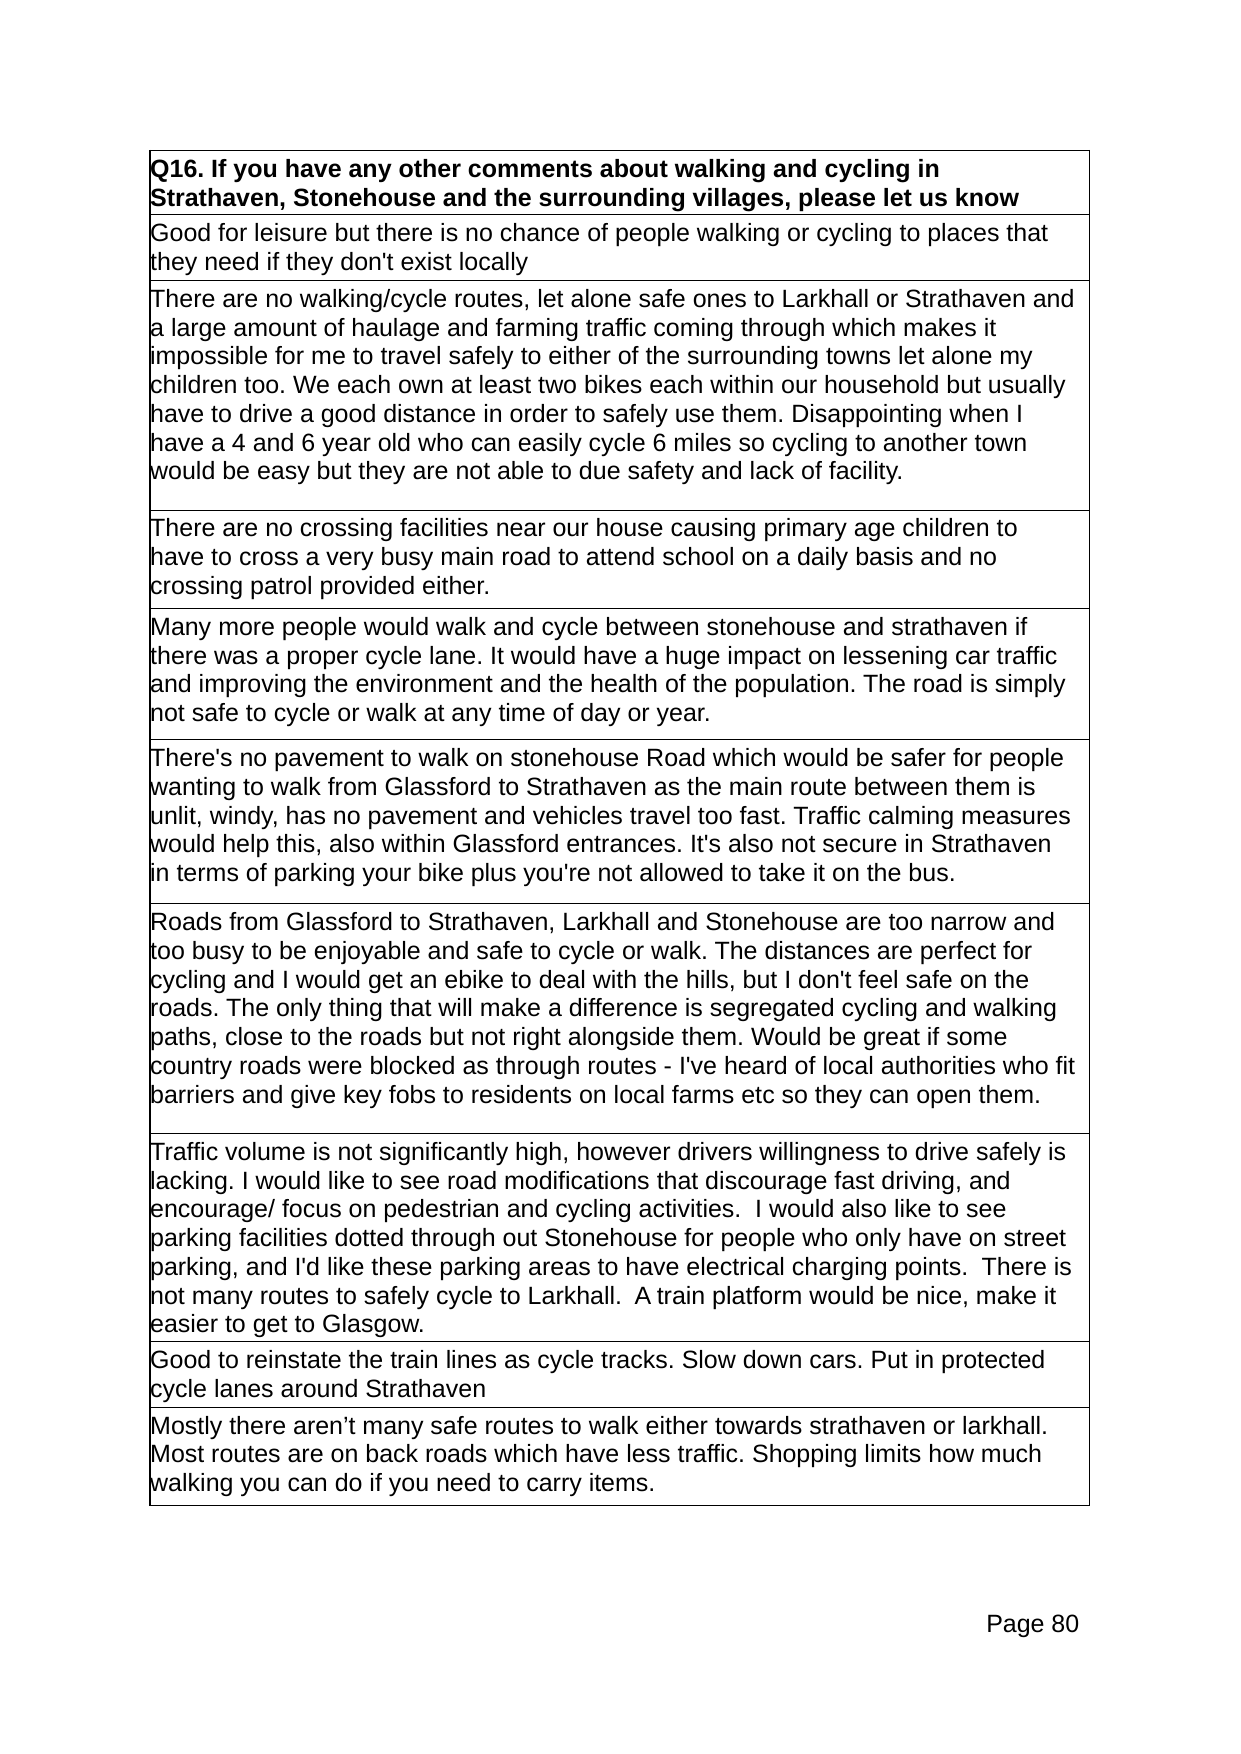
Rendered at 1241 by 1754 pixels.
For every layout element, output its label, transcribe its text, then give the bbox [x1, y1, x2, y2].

table_cell Roads from Glassford to Strathaven, Larkhall and Stonehouse are too narrow and too busy to be enjoyable and safe to cycle or walk. The distances are perfect for cycling and I would get an ebike to deal with the hills, but I don't feel safe on the roads. The only thing that will make a difference is segregated cycling and walking paths, close to the roads but not right alongside them. Would be great if some country roads were blocked as through routes - I've heard of local authorities who fit barriers and give key fobs to residents on local farms etc so they can open them. [151, 904, 1089, 1133]
table_cell Many more people would walk and cycle between stonehouse and strathaven if there was a proper cycle lane. It would have a huge impact on lessening car traffic and improving the environment and the health of the population. The road is simply not safe to cycle or walk at any time of day or year. [151, 609, 1089, 739]
table_cell Mostly there aren’t many safe routes to walk either towards strathaven or larkhall. Most routes are on back roads which have less traffic. Shopping limits how much walking you can do if you need to carry items. [151, 1408, 1089, 1505]
table_cell There's no pavement to walk on stonehouse Road which would be safer for people wanting to walk from Glassford to Strathaven as the main route between them is unlit, windy, has no pavement and vehicles travel too fast. Traffic calming measures would help this, also within Glassford entrances. It's also not secure in Strathaven in terms of parking your bike plus you're not allowed to take it on the bus. [151, 740, 1089, 903]
table_cell Good to reinstate the train lines as cycle tracks. Slow down cars. Put in protected cycle lanes around Strathaven [151, 1342, 1089, 1407]
table_cell There are no walking/cycle routes, let alone safe ones to Larkhall or Strathaven and a large amount of haulage and farming traffic coming through which makes it impossible for me to travel safely to either of the surrounding towns let alone my children too. We each own at least two bikes each within our household but usually have to drive a good distance in order to safely use them. Disappointing when I have a 4 and 6 year old who can easily cycle 6 miles so cycling to another town would be easy but they are not able to due safety and lack of facility. [151, 281, 1089, 509]
table_cell There are no crossing facilities near our house causing primary age children to have to cross a very busy main road to attend school on a daily basis and no crossing patrol provided either. [151, 511, 1089, 608]
table_cell Good for leisure but there is no chance of people walking or cycling to places that they need if they don't exist locally [151, 215, 1089, 280]
table_cell Traffic volume is not significantly high, however drivers willingness to drive safely is lacking. I would like to see road modifications that discourage fast driving, and encourage/ focus on pedestrian and cycling activities. I would also like to see parking facilities dotted through out Stonehouse for people who only have on street parking, and I'd like these parking areas to have electrical charging points. There is not many routes to safely cycle to Larkhall. A train platform would be nice, make it easier to get to Glasgow. [151, 1134, 1089, 1341]
table_header Q16. If you have any other comments about walking and cycling in Strathaven, Stonehouse and the surrounding villages, please let us know [151, 151, 1089, 214]
